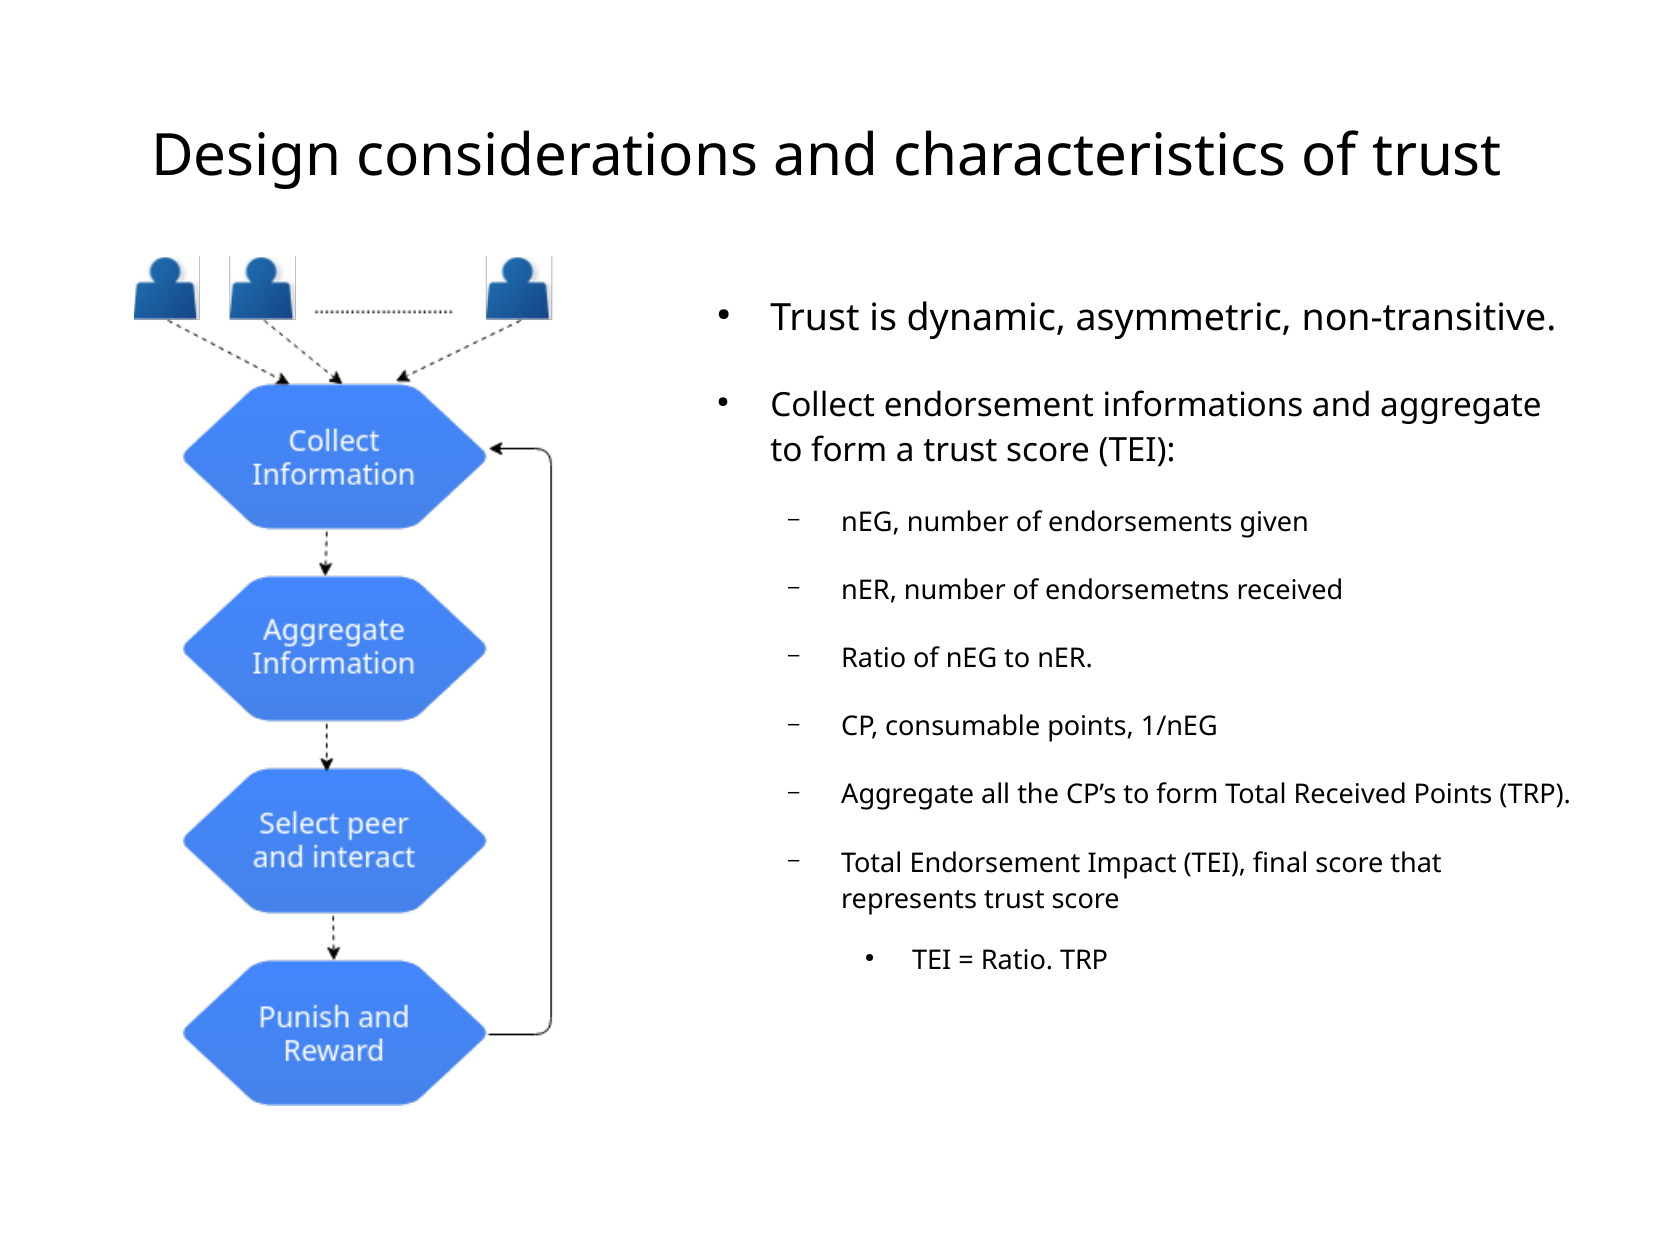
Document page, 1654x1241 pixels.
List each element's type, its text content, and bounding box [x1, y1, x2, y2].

picture [134, 256, 565, 1106]
title Design considerations and characteristics of trust [82, 49, 1571, 257]
list Trust is dynamic, asymmetric, non-transitive. Collect endorsement informations and aggregate to form a trust score (TEI): nEG, number of endorsements given nER, number of endorsemetns received Ratio of nEG to nER. CP, consumable points, 1/nEG Aggregate all the CP’s to form Total Received Points (TRP). Total Endorsement Impact (TEI), final score that represents trust score TEI = Ratio. TRP [699, 290, 1572, 1114]
